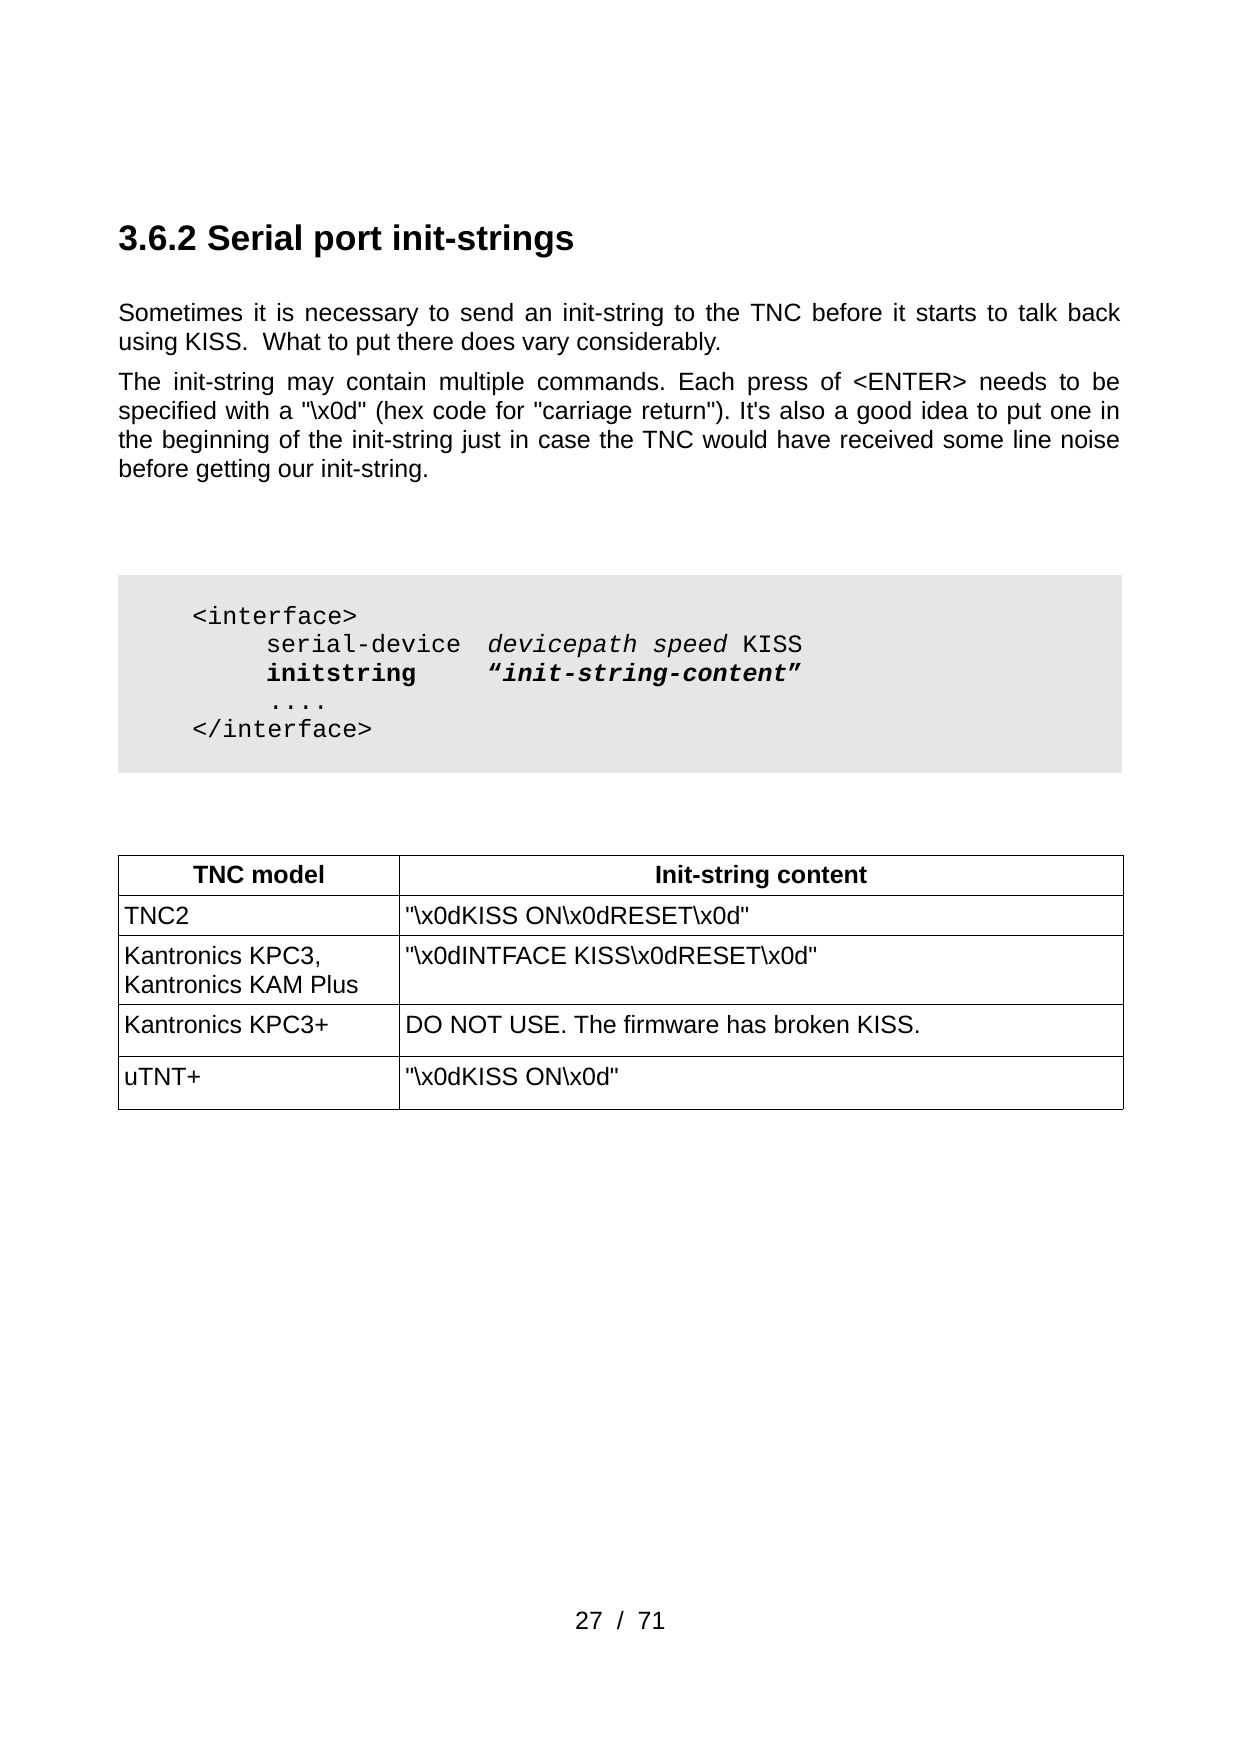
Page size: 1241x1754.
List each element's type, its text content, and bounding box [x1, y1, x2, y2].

text <interface> serial-device devicepath speed KISS initstring “init-string-content” .... [118, 603, 1122, 717]
table_cell Kantronics KPC3, Kantronics KAM Plus [119, 936, 399, 1004]
table_header Init-string content [400, 856, 1123, 895]
table_cell "\x0dINTFACE KISS\x0dRESET\x0d" [400, 936, 1123, 1004]
table_cell Kantronics KPC3+ [119, 1005, 399, 1056]
table_header TNC model [119, 856, 399, 895]
table_cell DO NOT USE. The firmware has broken KISS. [400, 1005, 1123, 1056]
table_cell "\x0dKISS ON\x0dRESET\x0d" [400, 896, 1123, 935]
table_cell uTNT+ [119, 1057, 399, 1108]
table_cell TNC2 [119, 896, 399, 935]
table_cell "\x0dKISS ON\x0d" [400, 1057, 1123, 1108]
subtitle Serial port init-strings [118, 217, 1122, 258]
text </interface> [118, 717, 1122, 745]
text Sometimes it is necessary to send an init-string to the TNC before it starts to talk back using KISS. What to put there does vary considerably. [118, 298, 1122, 356]
text The init-string may contain multiple commands. Each press of <ENTER> needs to be specified with a "\x0d" (hex code for "carriage return"). It's also a good idea to put one in the beginning of the init-string just in case the TNC would have received some line noise before getting our init-string. [118, 367, 1122, 482]
